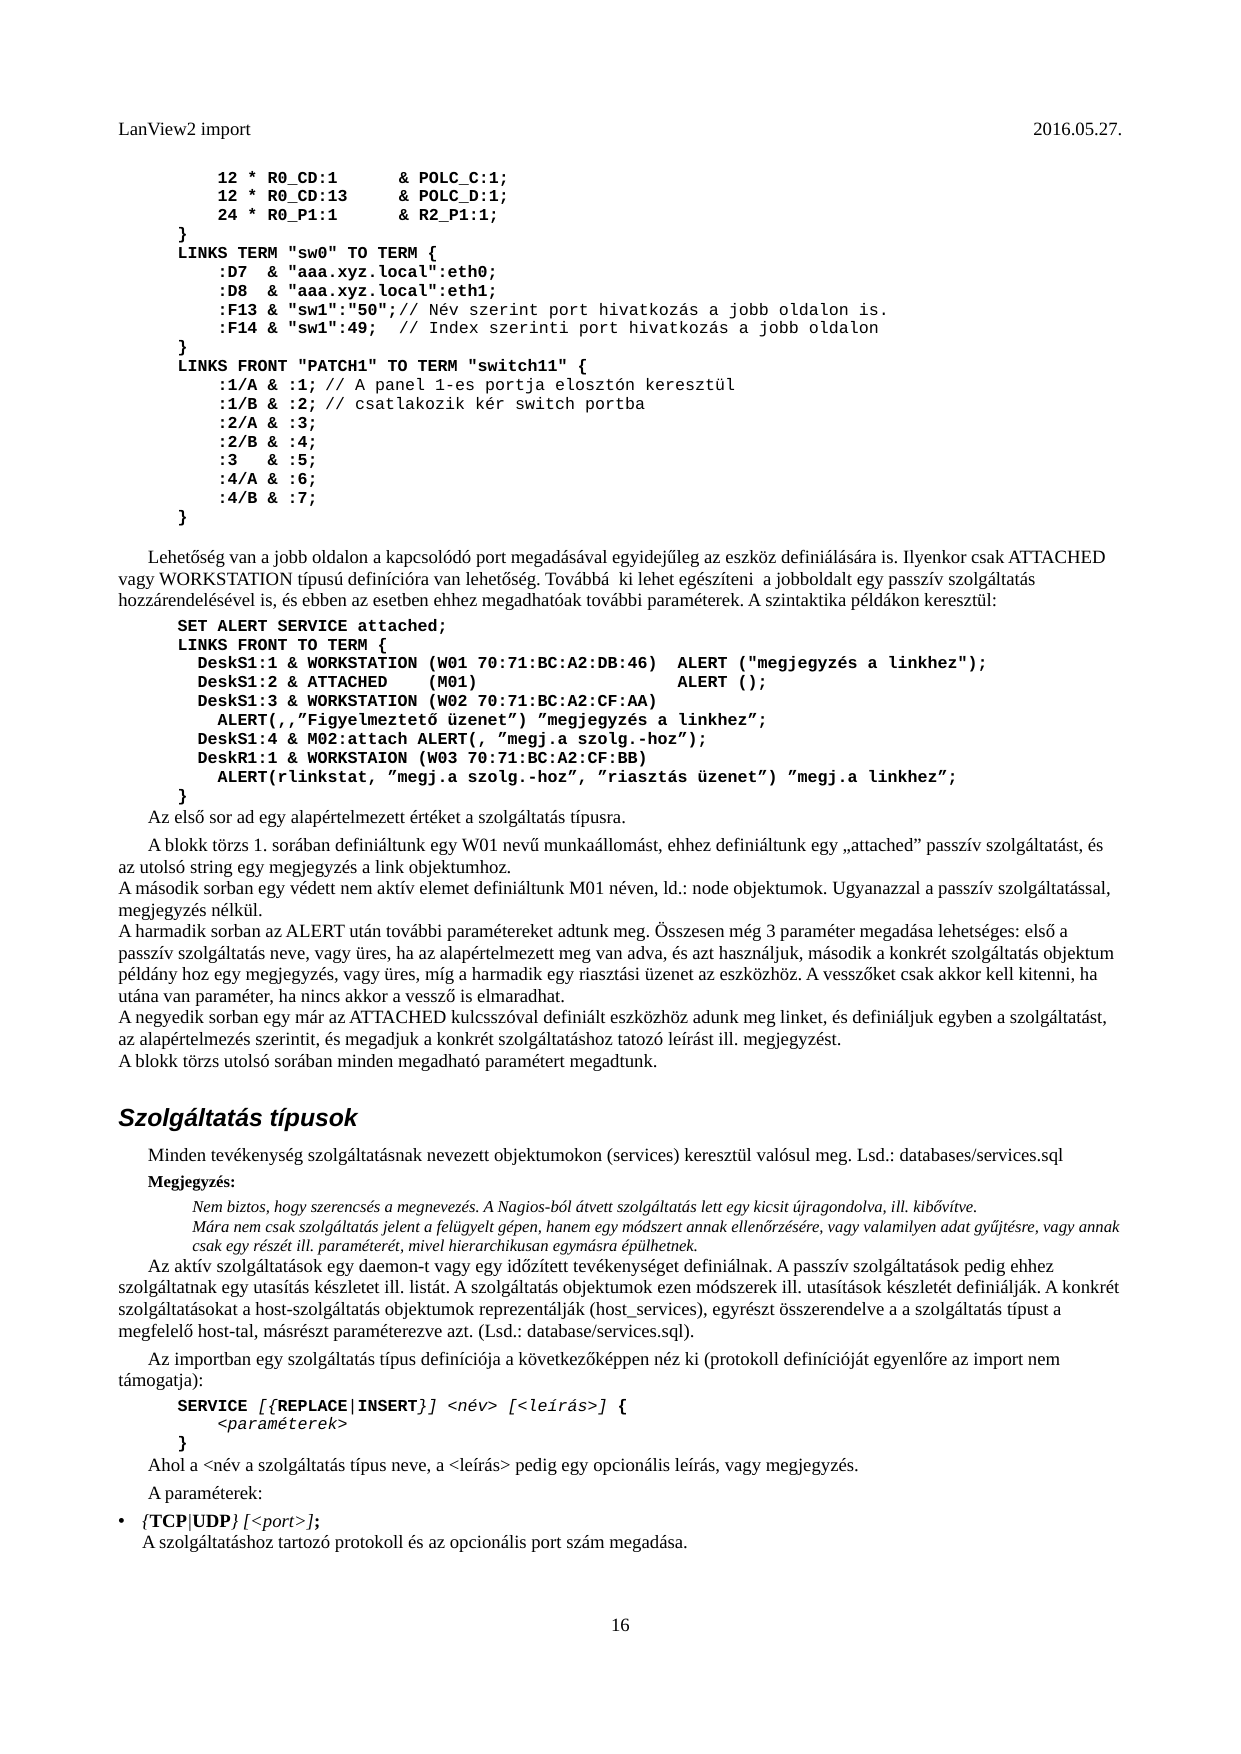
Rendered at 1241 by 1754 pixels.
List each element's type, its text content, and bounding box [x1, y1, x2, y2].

text :2/B & :4; [177, 433, 1122, 452]
text } [177, 339, 1122, 358]
text Nem biztos, hogy szerencsés a megnevezés. A Nagios-ból átvett szolgáltatás lett egy kicsit újragondolva, ill. kibővítve. [192, 1197, 1122, 1216]
text } [177, 1435, 1122, 1454]
subtitle Szolgáltatás típusok [118, 1103, 1122, 1131]
text Ahol a <név a szolgáltatás típus neve, a <leírás> pedig egy opcionális leírás, vagy megjegyzés. [118, 1454, 1122, 1475]
text :D8 & "aaa.xyz.local":eth1; [177, 282, 1122, 301]
text } [177, 508, 1122, 527]
list {TCP|UDP} [<port>]; A szolgáltatáshoz tartozó protokoll és az opcionális port szám megadása. [118, 1510, 1122, 1553]
text :4/A & :6; [177, 471, 1122, 490]
text LINKS FRONT "PATCH1" TO TERM "switch11" { [177, 358, 1122, 377]
text LINKS TERM "sw0" TO TERM { [177, 244, 1122, 263]
text :F13 & "sw1":"50"; // Név szerint port hivatkozás a jobb oldalon is. [177, 301, 1122, 320]
text DeskS1:2 & ATTACHED (M01) ALERT (); [177, 674, 1122, 693]
text SERVICE [{REPLACE|INSERT}] <név> [<leírás>] { [177, 1397, 1122, 1416]
text 12 * R0_CD:13 & POLC_D:1; [177, 188, 1122, 207]
text :2/A & :3; [177, 414, 1122, 433]
text Az importban egy szolgáltatás típus definíciója a következőképpen néz ki (protokoll definícióját egyenlőre az import nem támogatja): [118, 1347, 1122, 1391]
text } [177, 787, 1122, 806]
text :1/B & :2; // csatlakozik kér switch portba [177, 395, 1122, 414]
text :D7 & "aaa.xyz.local":eth0; [177, 263, 1122, 282]
text ALERT(,,”Figyelmeztető üzenet”) ”megjegyzés a linkhez”; [177, 712, 1122, 731]
text :4/B & :7; [177, 490, 1122, 508]
text DeskR1:1 & WORKSTAION (W03 70:71:BC:A2:CF:BB) [177, 749, 1122, 768]
text Lehetőség van a jobb oldalon a kapcsolódó port megadásával egyidejűleg az eszköz definiálására is. Ilyenkor csak ATTACHED vagy WORKSTATION típusú definícióra van lehetőség. Továbbá ki lehet egészíteni a jobboldalt egy passzív szolgáltatás hozzárendelésével is, és ebben az esetben ehhez megadhatóak további paraméterek. A szintaktika példákon keresztül: [118, 546, 1122, 611]
text :3 & :5; [177, 452, 1122, 471]
text :1/A & :1; // A panel 1-es portja elosztón keresztül [177, 377, 1122, 395]
text 12 * R0_CD:1 & POLC_C:1; [177, 169, 1122, 188]
text DeskS1:1 & WORKSTATION (W01 70:71:BC:A2:DB:46) ALERT ("megjegyzés a linkhez"); [177, 655, 1122, 674]
text Megjegyzés: [118, 1172, 1122, 1191]
text :F14 & "sw1":49; // Index szerinti port hivatkozás a jobb oldalon [177, 320, 1122, 339]
text LINKS FRONT TO TERM { [177, 636, 1122, 655]
text <paraméterek> [177, 1416, 1122, 1435]
text DeskS1:3 & WORKSTATION (W02 70:71:BC:A2:CF:AA) [177, 693, 1122, 712]
text Az első sor ad egy alapértelmezett értéket a szolgáltatás típusra. [118, 806, 1122, 827]
text A paraméterek: [118, 1482, 1122, 1503]
text ALERT(rlinkstat, ”megj.a szolg.-hoz”, ”riasztás üzenet”) ”megj.a linkhez”; [177, 768, 1122, 787]
text DeskS1:4 & M02:attach ALERT(, ”megj.a szolg.-hoz”); [177, 731, 1122, 749]
text Minden tevékenység szolgáltatásnak nevezett objektumokon (services) keresztül valósul meg. Lsd.: databases/services.sql [118, 1144, 1122, 1165]
text 24 * R0_P1:1 & R2_P1:1; [177, 207, 1122, 226]
text A blokk törzs 1. sorában definiáltunk egy W01 nevű munkaállomást, ehhez definiáltunk egy „attached” passzív szolgáltatást, és az utolsó string egy megjegyzés a link objektumhoz. A második sorban egy védett nem aktív elemet definiáltunk M01 néven, ld.: node objektumok. Ugyanazzal a passzív szolgáltatással, megjegyzés nélkül. A harmadik sorban az ALERT után további paramétereket adtunk meg. Összesen még 3 paraméter megadása lehetséges: első a passzív szolgáltatás neve, vagy üres, ha az alapértelmezett meg van adva, és azt használjuk, második a konkrét szolgáltatás objektum példány hoz egy megjegyzés, vagy üres, míg a harmadik egy riasztási üzenet az eszközhöz. A vesszőket csak akkor kell kitenni, ha utána van paraméter, ha nincs akkor a vessző is elmaradhat. A negyedik sorban egy már az ATTACHED kulcsszóval definiált eszközhöz adunk meg linket, és definiáljuk egyben a szolgáltatást, az alapértelmezés szerintit, és megadjuk a konkrét szolgáltatáshoz tatozó leírást ill. megjegyzést. A blokk törzs utolsó sorában minden megadható paramétert megadtunk. [118, 834, 1122, 1071]
text SET ALERT SERVICE attached; [177, 617, 1122, 636]
text Mára nem csak szolgáltatás jelent a felügyelt gépen, hanem egy módszert annak ellenőrzésére, vagy valamilyen adat gyűjtésre, vagy annak csak egy részét ill. paraméterét, mivel hierarchikusan egymásra épülhetnek. [192, 1216, 1122, 1255]
text } [177, 226, 1122, 244]
text Az aktív szolgáltatások egy daemon-t vagy egy időzített tevékenységet definiálnak. A passzív szolgáltatások pedig ehhez szolgáltatnak egy utasítás készletet ill. listát. A szolgáltatás objektumok ezen módszerek ill. utasítások készletét definiálják. A konkrét szolgáltatásokat a host-szolgáltatás objektumok reprezentálják (host_services), egyrészt összerendelve a a szolgáltatás típust a megfelelő host-tal, másrészt paraméterezve azt. (Lsd.: database/services.sql). [118, 1255, 1122, 1341]
